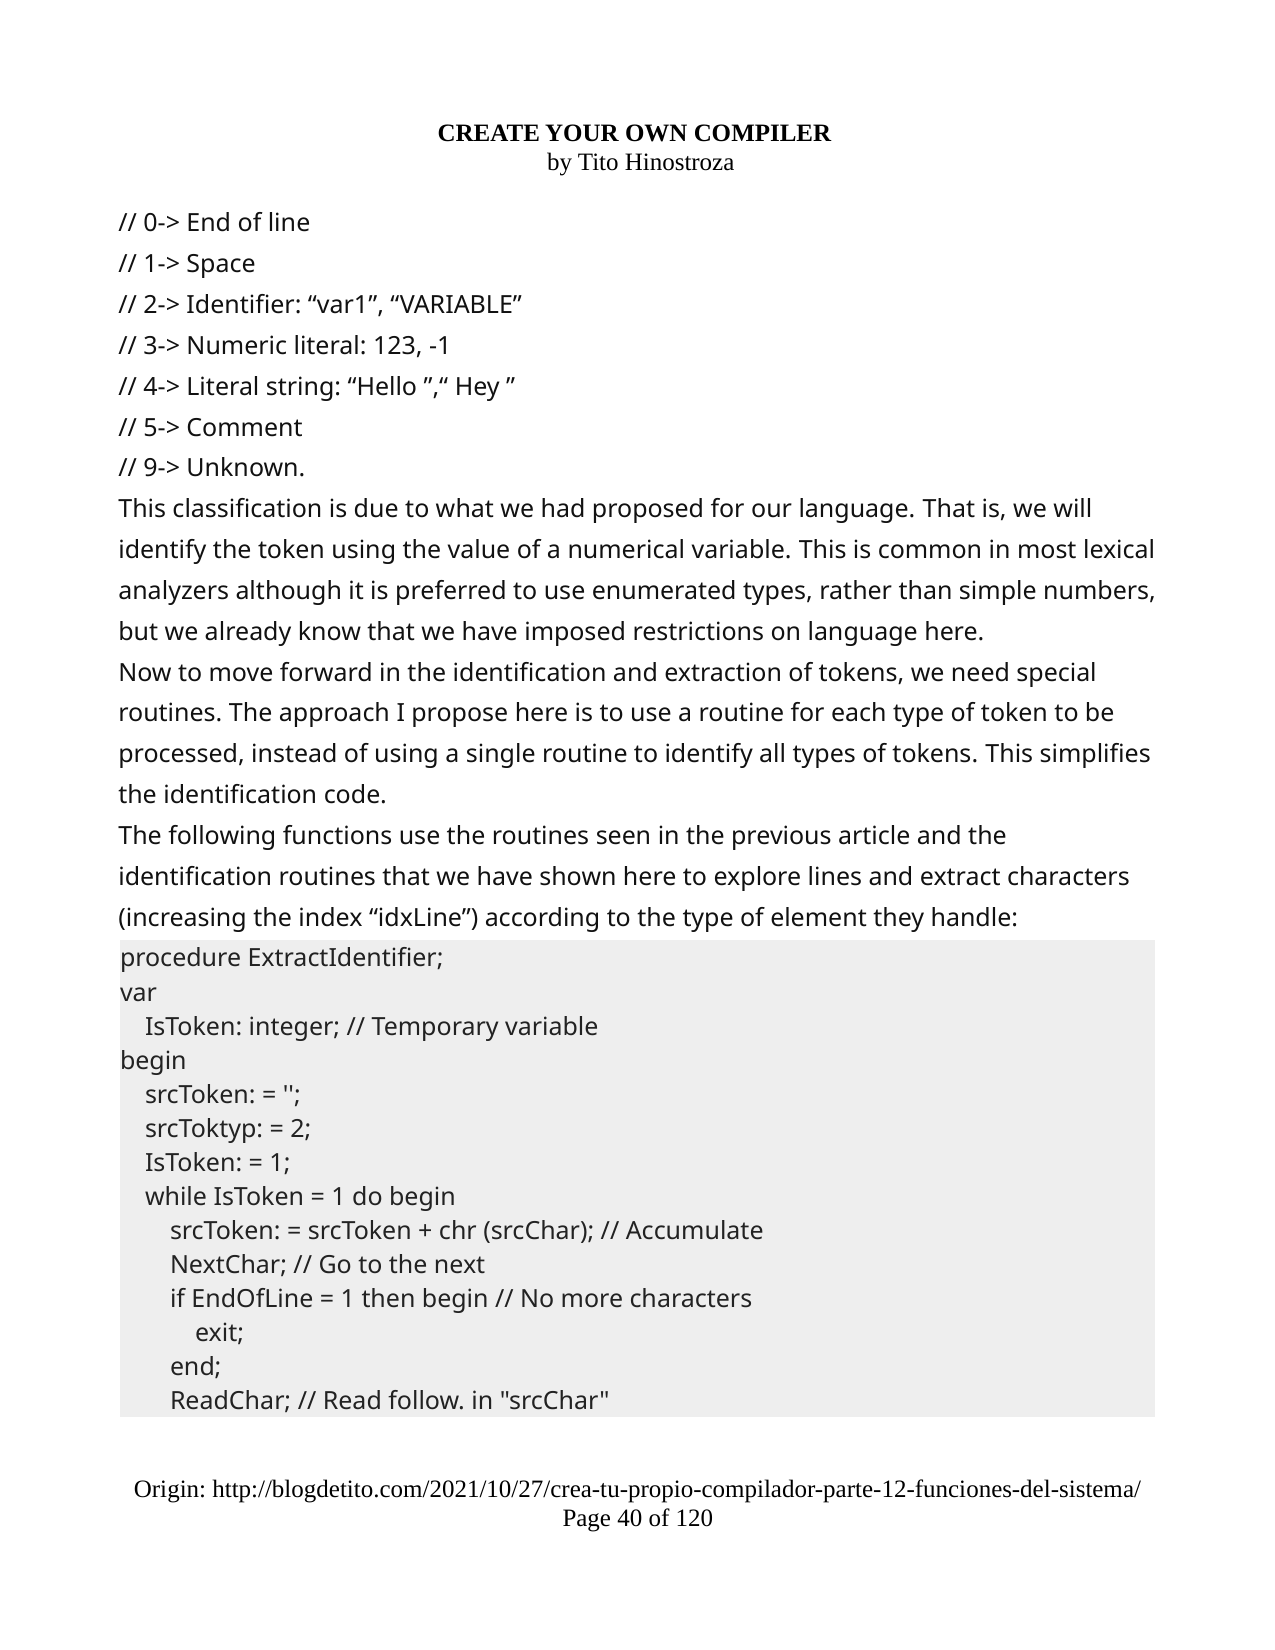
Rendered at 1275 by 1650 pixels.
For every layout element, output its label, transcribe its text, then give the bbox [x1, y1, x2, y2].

text end; [120, 1349, 1155, 1383]
text var [120, 974, 1155, 1008]
text while IsToken = 1 do begin [120, 1178, 1155, 1213]
text exit; [120, 1315, 1155, 1349]
text procedure ExtractIdentifier; [120, 940, 1155, 974]
text if EndOfLine = 1 then begin // No more characters [120, 1281, 1155, 1315]
text // 0-> End of line // 1-> Space // 2-> Identifier: “var1”, “VARIABLE” // 3-> Numeric literal: 123, -1 // 4-> Literal string: “Hello ”,“ Hey ” // 5-> Comment // 9-> Unknown. [118, 205, 1157, 484]
text IsToken: = 1; [120, 1144, 1155, 1178]
text srcToktyp: = 2; [120, 1110, 1155, 1144]
text ReadChar; // Read follow. in "srcChar" [120, 1383, 1155, 1417]
text srcToken: = ''; [120, 1076, 1155, 1110]
text IsToken: integer; // Temporary variable [120, 1008, 1155, 1042]
text begin [120, 1042, 1155, 1076]
text This classification is due to what we had proposed for our language. That is, we will identify the token using the value of a numerical variable. This is common in most lexical analyzers although it is preferred to use enumerated types, rather than simple numbers, but we already know that we have imposed restrictions on language here. [118, 491, 1157, 647]
text Now to move forward in the identification and extraction of tokens, we need special routines. The approach I propose here is to use a routine for each type of token to be processed, instead of using a single routine to identify all types of tokens. This simplifies the identification code. [118, 654, 1157, 811]
text srcToken: = srcToken + chr (srcChar); // Accumulate [120, 1213, 1155, 1247]
text NextChar; // Go to the next [120, 1247, 1155, 1281]
text The following functions use the routines seen in the previous article and the identification routines that we have shown here to explore lines and extract characters (increasing the index “idxLine”) according to the type of element they handle: [118, 818, 1157, 933]
